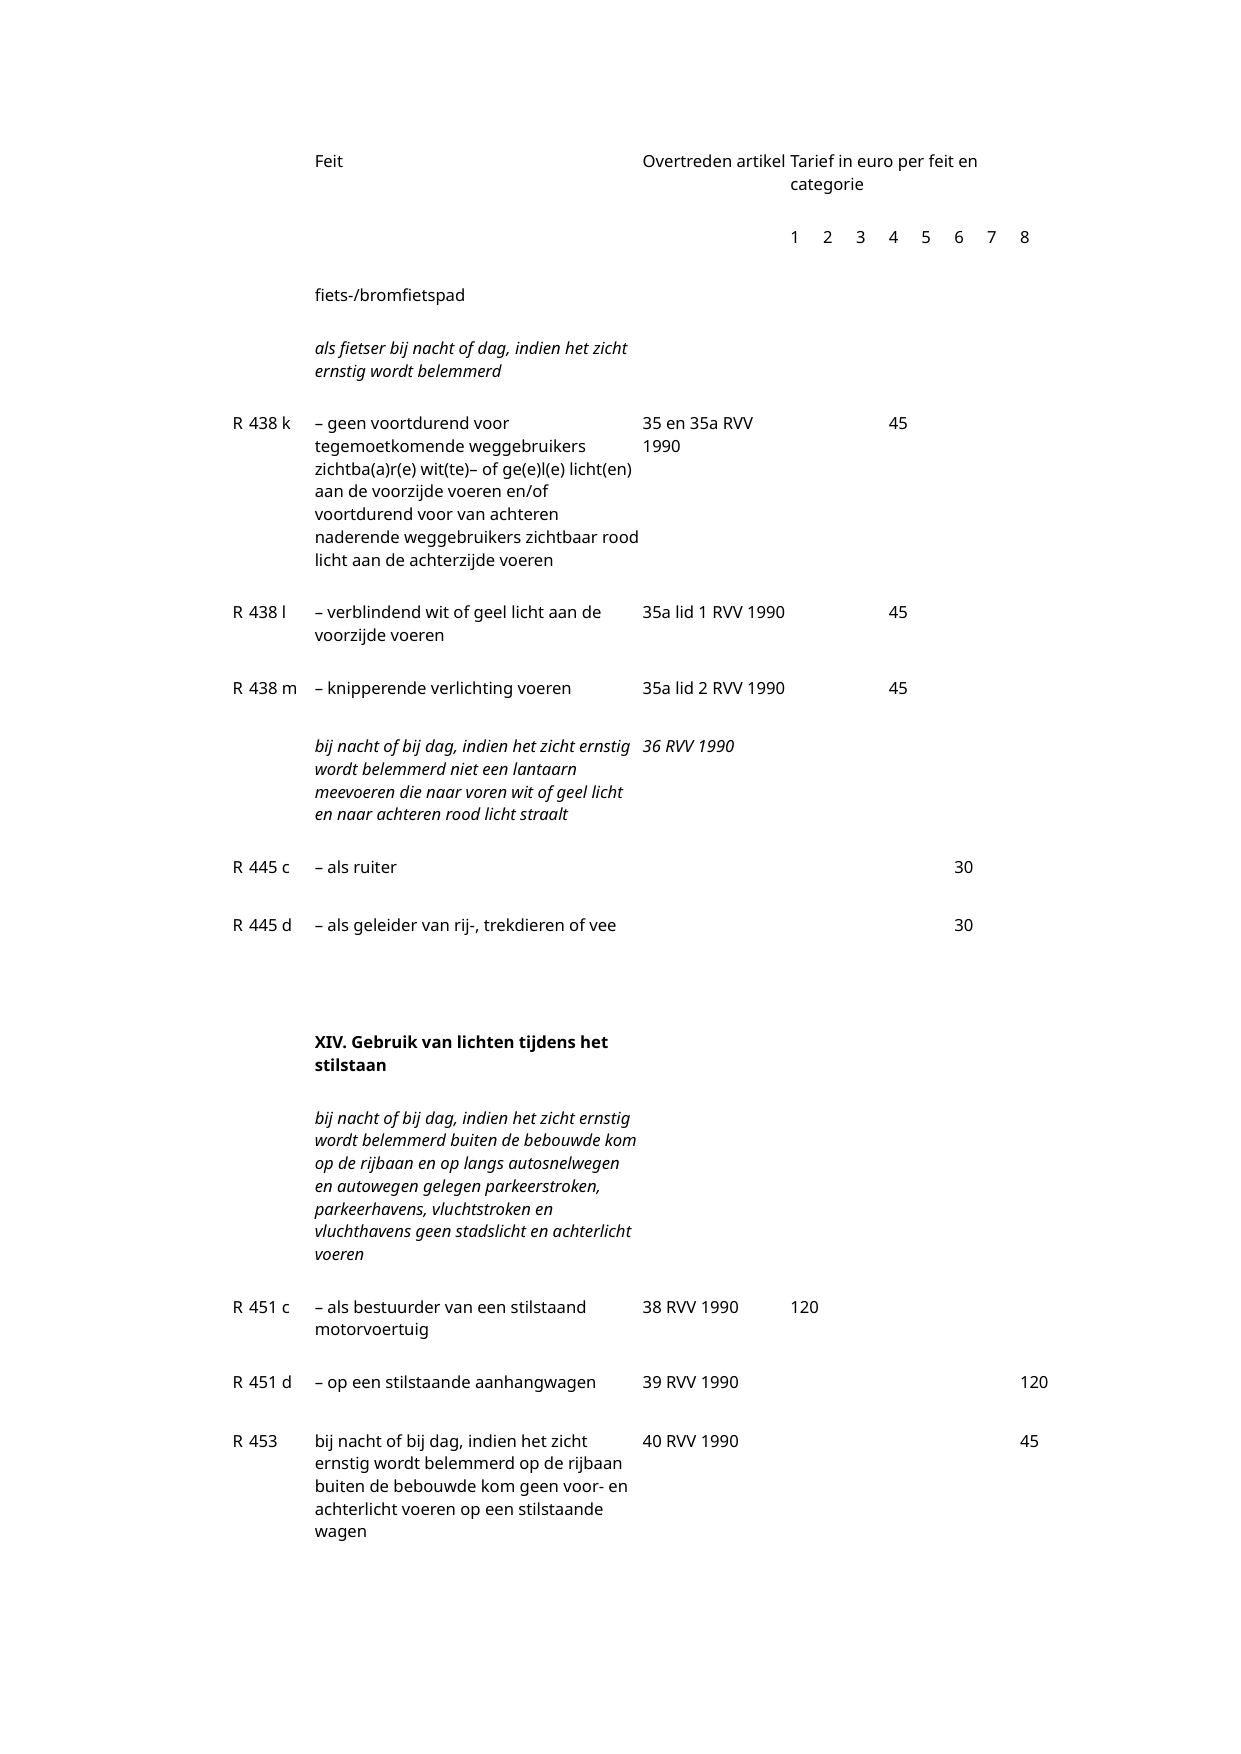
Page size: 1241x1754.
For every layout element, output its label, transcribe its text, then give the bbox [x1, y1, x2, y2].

table_cell [954, 1106, 987, 1295]
table_cell [282, 735, 314, 856]
table_cell – als ruiter [315, 856, 642, 914]
table_cell [987, 973, 1020, 1031]
table_cell [790, 337, 823, 412]
table_cell [889, 1295, 921, 1371]
table_cell [282, 284, 314, 337]
table_cell [954, 412, 987, 601]
table_cell [987, 337, 1020, 412]
table_cell [954, 676, 987, 735]
table_header Tarief in euro per feit en categorie [790, 150, 1053, 225]
table_header [249, 150, 282, 225]
table_cell 1 [790, 225, 823, 284]
table_cell 35a lid 2 RVV 1990 [643, 676, 790, 735]
table_cell – als geleider van rij-, trekdieren of vee [315, 914, 642, 972]
table_cell – op een stilstaande aanhangwagen [315, 1371, 642, 1429]
table_cell [282, 1106, 314, 1295]
table_cell [1020, 337, 1053, 412]
table_cell [790, 1106, 823, 1295]
table_cell [823, 1106, 856, 1295]
table_cell [1020, 412, 1053, 601]
table_cell [921, 1295, 954, 1371]
table_cell [987, 735, 1020, 856]
table_cell 45 [889, 601, 921, 676]
table_cell [889, 856, 921, 914]
table_cell [954, 1295, 987, 1371]
table_cell [1020, 284, 1053, 337]
table_cell [889, 1031, 921, 1106]
table_cell [823, 284, 856, 337]
table_cell [233, 735, 249, 856]
table_cell [1020, 676, 1053, 735]
table_header Overtreden artikel [643, 150, 790, 225]
table_cell [643, 284, 790, 337]
table_cell c [282, 1295, 314, 1371]
table_cell [954, 1429, 987, 1573]
table_cell [249, 973, 282, 1031]
table_cell l [282, 601, 314, 676]
table_cell [1020, 914, 1053, 972]
table_cell R [233, 676, 249, 735]
table_cell [954, 337, 987, 412]
table_header Feit [315, 150, 642, 225]
table_cell [249, 1106, 282, 1295]
table_cell [790, 973, 823, 1031]
table_cell [889, 735, 921, 856]
table_cell [823, 1295, 856, 1371]
table_cell 445 [249, 856, 282, 914]
table_cell [282, 225, 314, 284]
table_cell – knipperende verlichting voeren [315, 676, 642, 735]
table_cell [643, 1106, 790, 1295]
table_cell [823, 914, 856, 972]
table_cell [790, 1371, 823, 1429]
table_cell [643, 856, 790, 914]
table_cell 120 [1020, 1371, 1053, 1429]
table_cell [790, 856, 823, 914]
table_cell [987, 1295, 1020, 1371]
table_cell [790, 735, 823, 856]
table_header [282, 150, 314, 225]
table_cell 45 [889, 676, 921, 735]
table_cell [282, 337, 314, 412]
table_cell XIV. Gebruik van lichten tijdens het stilstaan [315, 1031, 642, 1106]
table_cell [921, 601, 954, 676]
table_cell [954, 601, 987, 676]
table_cell [856, 337, 888, 412]
table_cell 36 RVV 1990 [643, 735, 790, 856]
table_cell [233, 284, 249, 337]
table_cell d [282, 1371, 314, 1429]
table_cell [954, 1371, 987, 1429]
table_header [233, 150, 249, 225]
table_cell [233, 1031, 249, 1106]
table_cell [856, 412, 888, 601]
table_cell [1020, 973, 1053, 1031]
table_cell [823, 1429, 856, 1573]
table_cell [987, 676, 1020, 735]
table_cell [954, 735, 987, 856]
table_cell [790, 1429, 823, 1573]
table_cell [921, 412, 954, 601]
table_cell [823, 601, 856, 676]
table_cell [987, 601, 1020, 676]
table_cell 438 [249, 676, 282, 735]
table_cell [921, 1106, 954, 1295]
table_cell – geen voortdurend voor tegemoetkomende weggebruikers zichtba(a)r(e) wit(te)– of ge(e)l(e) licht(en) aan de voorzijde voeren en/of voortdurend voor van achteren naderende weggebruikers zichtbaar rood licht aan de achterzijde voeren [315, 412, 642, 601]
table_cell 30 [954, 914, 987, 972]
table_cell [282, 1429, 314, 1573]
table_cell [790, 284, 823, 337]
table_cell [643, 914, 790, 972]
table_cell [790, 914, 823, 972]
table_cell – verblindend wit of geel licht aan de voorzijde voeren [315, 601, 642, 676]
table_cell [1020, 1106, 1053, 1295]
table_cell 445 [249, 914, 282, 972]
table_cell [889, 284, 921, 337]
table_cell [282, 973, 314, 1031]
table_cell R [233, 914, 249, 972]
table_cell [889, 914, 921, 972]
table_cell [1020, 735, 1053, 856]
table_cell [315, 973, 642, 1031]
table_cell [233, 337, 249, 412]
table_cell [856, 1295, 888, 1371]
table_cell [856, 856, 888, 914]
table_cell [889, 1371, 921, 1429]
table_cell 451 [249, 1295, 282, 1371]
table_cell 4 [889, 225, 921, 284]
table_cell [889, 337, 921, 412]
table_cell [987, 914, 1020, 972]
table_cell [823, 412, 856, 601]
table_cell 451 [249, 1371, 282, 1429]
table_cell 5 [921, 225, 954, 284]
table_cell 7 [987, 225, 1020, 284]
table_cell [1020, 856, 1053, 914]
table_cell [823, 735, 856, 856]
table_cell k [282, 412, 314, 601]
table_cell 39 RVV 1990 [643, 1371, 790, 1429]
table_cell [856, 284, 888, 337]
table_cell bij nacht of bij dag, indien het zicht ernstig wordt belemmerd buiten de bebouwde kom op de rijbaan en op langs autosnelwegen en autowegen gelegen parkeerstroken, parkeerhavens, vluchtstroken en vluchthavens geen stadslicht en achterlicht voeren [315, 1106, 642, 1295]
table_cell R [233, 601, 249, 676]
table_cell [643, 337, 790, 412]
table_cell [315, 225, 642, 284]
table_cell c [282, 856, 314, 914]
table_cell [1020, 1295, 1053, 1371]
table_cell [954, 973, 987, 1031]
table_cell [987, 284, 1020, 337]
table_cell [790, 676, 823, 735]
table_cell [954, 284, 987, 337]
table_cell [823, 1371, 856, 1429]
table_cell [823, 973, 856, 1031]
table_cell als fietser bij nacht of dag, indien het zicht ernstig wordt belemmerd [315, 337, 642, 412]
table_cell 438 [249, 601, 282, 676]
table_cell [921, 1031, 954, 1106]
table_cell [249, 225, 282, 284]
table_cell [249, 284, 282, 337]
table_cell 438 [249, 412, 282, 601]
table_cell [1020, 1031, 1053, 1106]
table_cell [856, 601, 888, 676]
table_cell [282, 1031, 314, 1106]
table_cell [987, 1106, 1020, 1295]
table_cell [856, 1031, 888, 1106]
table_cell bij nacht of bij dag, indien het zicht ernstig wordt belemmerd op de rijbaan buiten de bebouwde kom geen voor- en achterlicht voeren op een stilstaande wagen [315, 1429, 642, 1573]
table_cell 453 [249, 1429, 282, 1573]
table_cell [921, 1429, 954, 1573]
table_cell [249, 337, 282, 412]
table_cell [987, 1371, 1020, 1429]
table_cell [889, 973, 921, 1031]
table_cell [856, 1429, 888, 1573]
table_cell [823, 676, 856, 735]
table_cell [921, 856, 954, 914]
table_cell [921, 973, 954, 1031]
table_cell [643, 1031, 790, 1106]
table_cell 45 [1020, 1429, 1053, 1573]
table_cell d [282, 914, 314, 972]
table_cell [790, 601, 823, 676]
table_cell [987, 856, 1020, 914]
table_cell [921, 1371, 954, 1429]
table_cell R [233, 1371, 249, 1429]
table_cell [889, 1429, 921, 1573]
table_cell [643, 973, 790, 1031]
table_cell [856, 676, 888, 735]
table_cell 40 RVV 1990 [643, 1429, 790, 1573]
table_cell [856, 914, 888, 972]
table_cell [823, 337, 856, 412]
table_cell R [233, 412, 249, 601]
table_cell – als bestuurder van een stilstaand motorvoertuig [315, 1295, 642, 1371]
table_cell [823, 856, 856, 914]
table_cell [921, 676, 954, 735]
table_cell 35 en 35a RVV 1990 [643, 412, 790, 601]
table_cell 8 [1020, 225, 1053, 284]
table_cell [1020, 601, 1053, 676]
table_cell [921, 914, 954, 972]
table_cell 30 [954, 856, 987, 914]
table_cell [249, 1031, 282, 1106]
table_cell 6 [954, 225, 987, 284]
table_cell 35a lid 1 RVV 1990 [643, 601, 790, 676]
table_cell [987, 412, 1020, 601]
table_cell [823, 1031, 856, 1106]
table_cell 45 [889, 412, 921, 601]
table_cell [856, 735, 888, 856]
table_cell [233, 973, 249, 1031]
table_cell [856, 1106, 888, 1295]
table_cell [233, 225, 249, 284]
table_cell [643, 225, 790, 284]
table_cell m [282, 676, 314, 735]
table_cell [987, 1429, 1020, 1573]
table_cell R [233, 1429, 249, 1573]
table_cell [987, 1031, 1020, 1106]
table_cell 2 [823, 225, 856, 284]
table_cell 3 [856, 225, 888, 284]
table_cell R [233, 856, 249, 914]
table_cell fiets-/bromfietspad [315, 284, 642, 337]
table_cell bij nacht of bij dag, indien het zicht ernstig wordt belemmerd niet een lantaarn meevoeren die naar voren wit of geel licht en naar achteren rood licht straalt [315, 735, 642, 856]
table_cell [921, 735, 954, 856]
table_cell [790, 1031, 823, 1106]
table_cell [233, 1106, 249, 1295]
table_cell [921, 284, 954, 337]
table_cell 120 [790, 1295, 823, 1371]
table_cell 38 RVV 1990 [643, 1295, 790, 1371]
table_cell [790, 412, 823, 601]
table_cell R [233, 1295, 249, 1371]
table_cell [954, 1031, 987, 1106]
table_cell [856, 973, 888, 1031]
table_cell [921, 337, 954, 412]
table_cell [856, 1371, 888, 1429]
table_cell [249, 735, 282, 856]
table_cell [889, 1106, 921, 1295]
